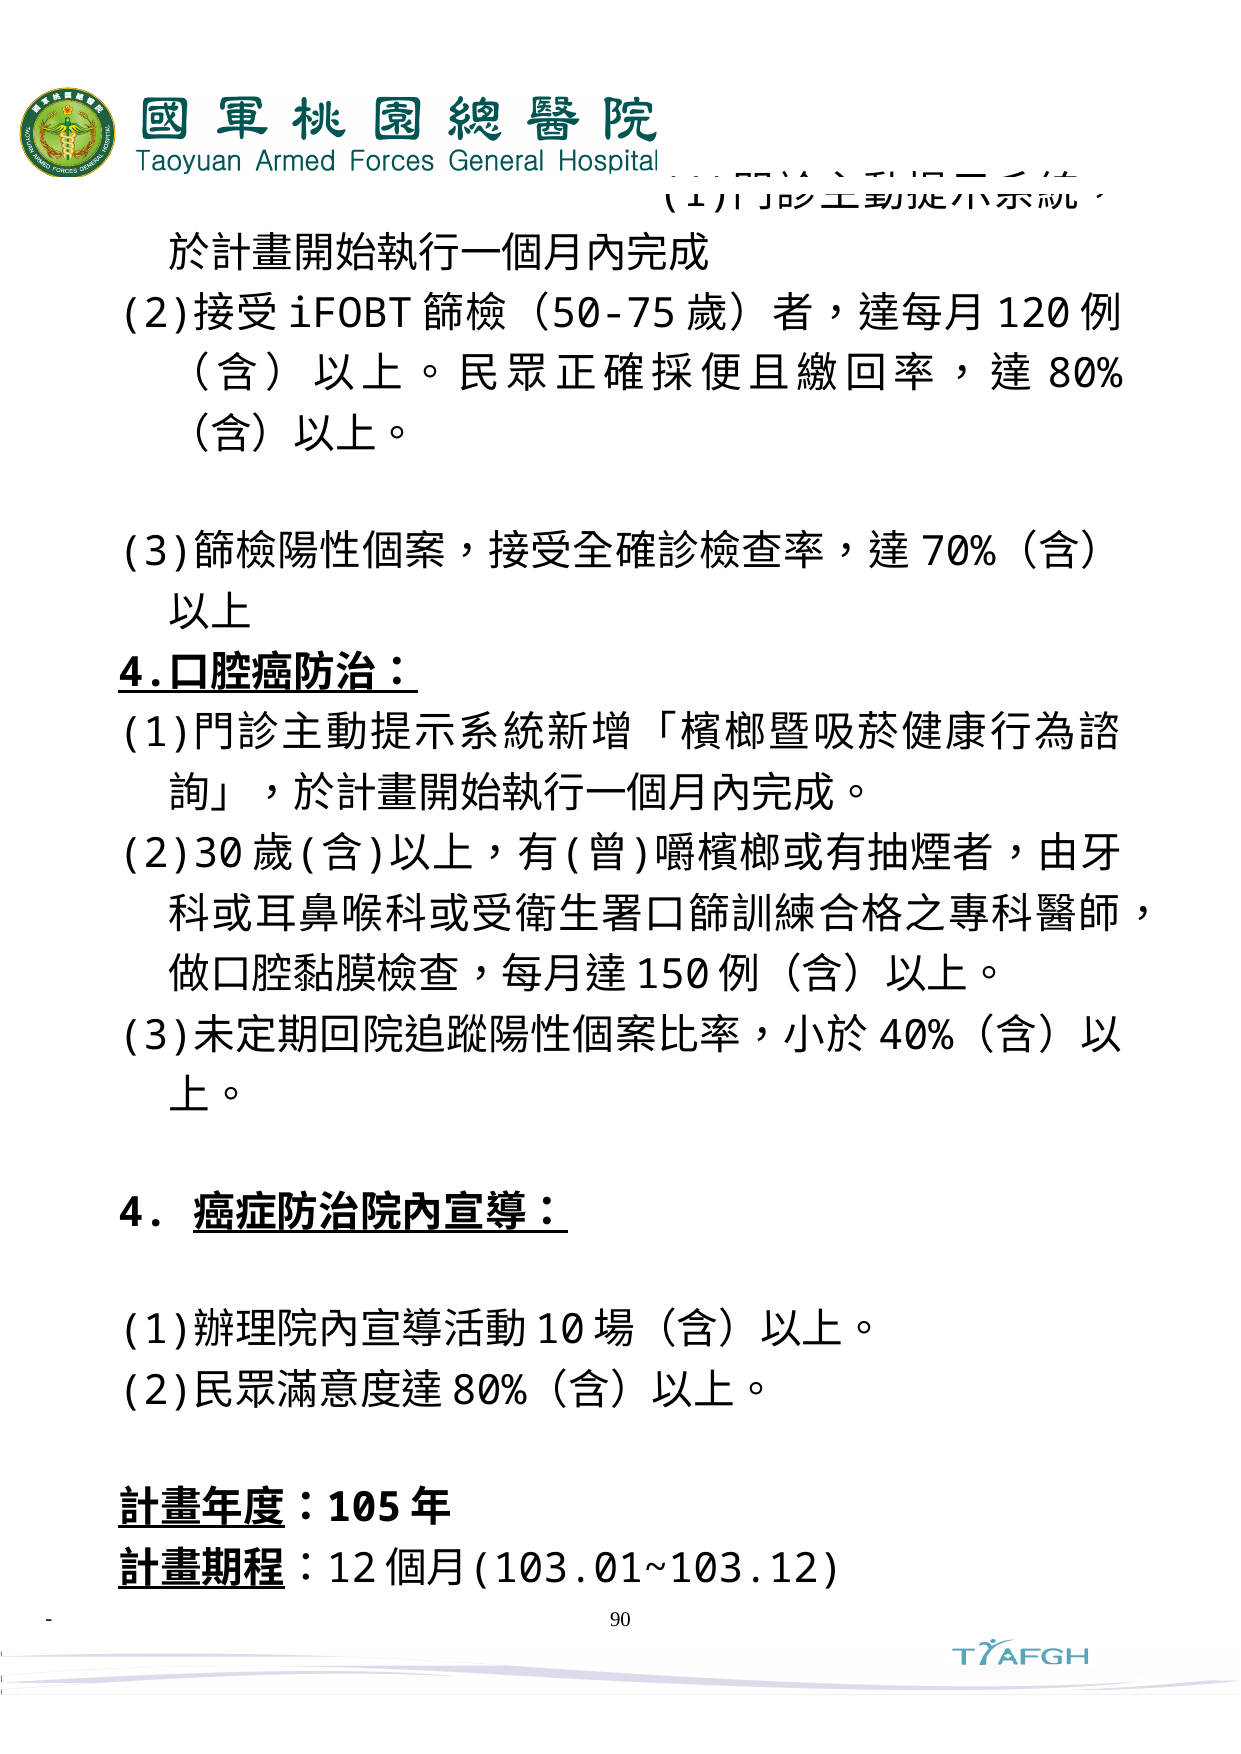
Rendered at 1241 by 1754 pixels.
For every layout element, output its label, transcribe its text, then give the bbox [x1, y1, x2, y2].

text 4.口腔癌防治： [118, 638, 1122, 698]
list [118, 158, 1122, 177]
list 30歲(含)以上，有(曾)嚼檳榔或有抽煙者，由牙科或耳鼻喉科或受衛生署口篩訓練合格之專科醫師，做口腔黏膜檢查，每月達150例（含）以上。 [118, 819, 1122, 1001]
list 民眾滿意度達80%（含）以上。 [118, 1356, 1122, 1417]
text 計畫期程：12個月(103.01~103.12) [118, 1534, 1122, 1594]
list 篩檢陽性個案，接受全確診檢查率，達70%（含）以上 [118, 517, 1122, 638]
list 門診主動提示系統新增「檳榔暨吸菸健康行為諮詢」，於計畫開始執行一個月內完成。 [118, 698, 1122, 819]
text [60, 131, 75, 157]
list 未定期回院追蹤陽性個案比率，小於40%（含）以上。 [118, 1001, 1122, 1122]
list 辦理院內宣導活動10場（含）以上。 [118, 1296, 1122, 1356]
list 門診主動提示系統，於計畫開始執行一個月內完成 [118, 194, 1122, 279]
list 癌症防治院內宣導： [118, 1178, 1122, 1239]
list 接受iFOBT篩檢（50-75歲）者，達每月120例（含）以上。民眾正確採便且繳回率，達80%（含）以上。 [118, 279, 1122, 460]
text 計畫年度：105年 [118, 1473, 1122, 1534]
